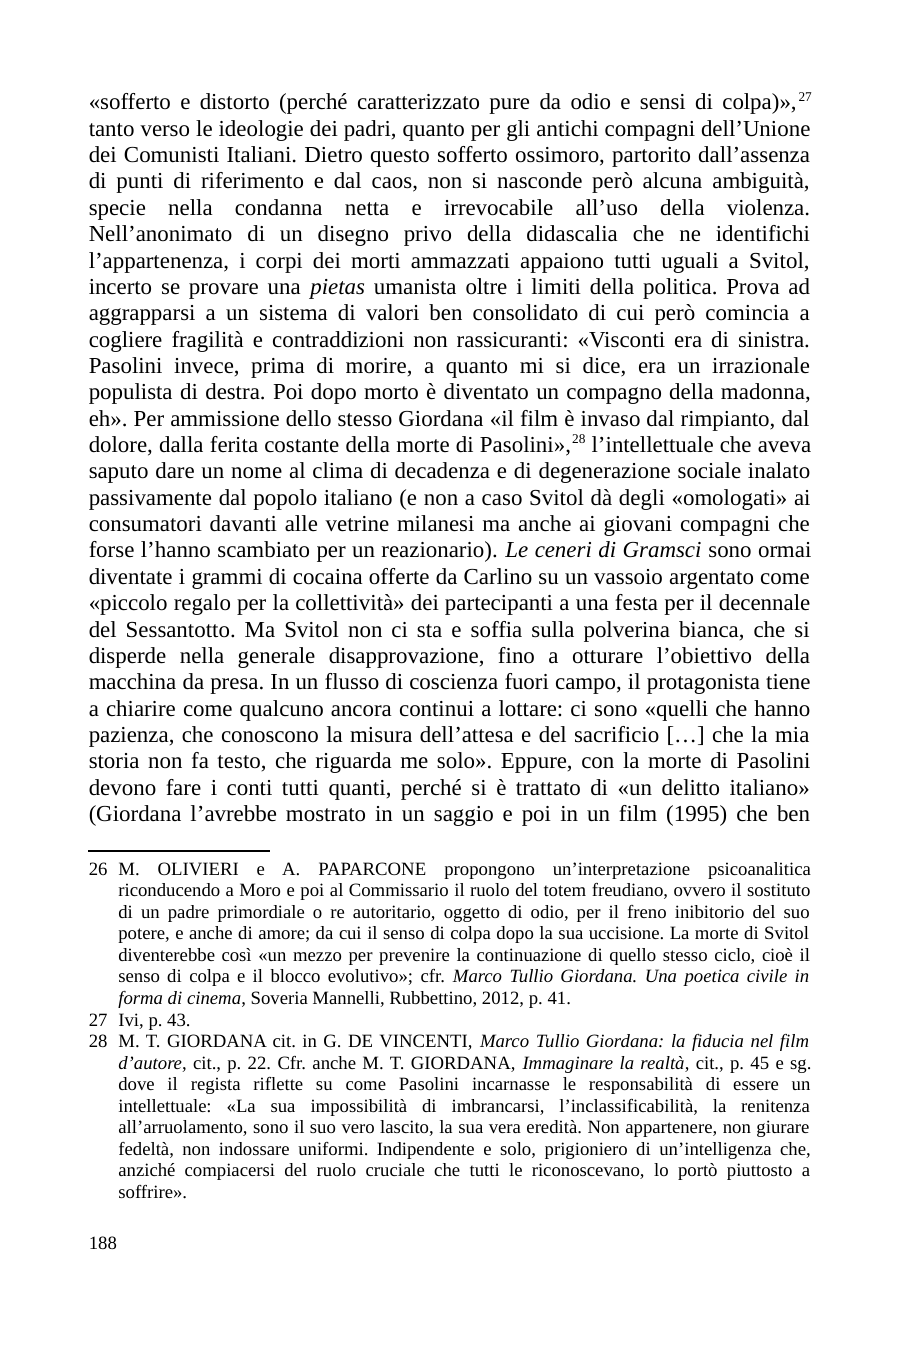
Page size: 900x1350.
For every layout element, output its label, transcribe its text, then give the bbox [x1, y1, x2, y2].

text «sofferto e distorto (perché caratterizzato pure da odio e sensi di colpa)», tanto verso le ideologie dei padri, quanto per gli antichi compagni dell’Unione dei Comunisti Italiani. Dietro questo sofferto ossimoro, partorito dall’assenza di punti di riferimento e dal caos, non si nasconde però alcuna ambiguità, specie nella condanna netta e irrevocabile all’uso della violenza. Nell’anonimato di un disegno privo della didascalia che ne identifichi l’appartenenza, i corpi dei morti ammazzati appaiono tutti uguali a Svitol, incerto se provare una pietas umanista oltre i limiti della politica. Prova ad aggrapparsi a un sistema di valori ben consolidato di cui però comincia a cogliere fragilità e contraddizioni non rassicuranti: «Visconti era di sinistra. Pasolini invece, prima di morire, a quanto mi si dice, era un irrazionale populista di destra. Poi dopo morto è diventato un compagno della madonna, eh». Per ammissione dello stesso Giordana «il film è invaso dal rimpianto, dal dolore, dalla ferita costante della morte di Pasolini», l’intellettuale che aveva saputo dare un nome al clima di decadenza e di degenerazione sociale inalato passivamente dal popolo italiano (e non a caso Svitol dà degli «omologati» ai consumatori davanti alle vetrine milanesi ma anche ai giovani compagni che forse l’hanno scambiato per un reazionario). Le ceneri di Gramsci sono ormai diventate i grammi di cocaina offerte da Carlino su un vassoio argentato come «piccolo regalo per la collettività» dei partecipanti a una festa per il decennale del Sessantotto. Ma Svitol non ci sta e soffia sulla polverina bianca, che si disperde nella generale disapprovazione, fino a otturare l’obiettivo della macchina da presa. In un flusso di coscienza fuori campo, il protagonista tiene a chiarire come qualcuno ancora continui a lottare: ci sono «quelli che hanno pazienza, che conoscono la misura dell’attesa e del sacrificio […] che la mia storia non fa testo, che riguarda me solo». Eppure, con la morte di Pasolini devono fare i conti tutti quanti, perché si è trattato di «un delitto italiano» (Giordana l’avrebbe mostrato in un saggio e poi in un film (1995) che ben [88, 88, 811, 826]
text Ivi, p. 43. [88, 1008, 811, 1030]
text M. OLIVIERI e A. PAPARCONE propongono un’interpretazione psicoanalitica riconducendo a Moro e poi al Commissario il ruolo del totem freudiano, ovvero il sostituto di un padre primordiale o re autoritario, oggetto di odio, per il freno inibitorio del suo potere, e anche di amore; da cui il senso di colpa dopo la sua uccisione. La morte di Svitol diventerebbe così «un mezzo per prevenire la continuazione di quello stesso ciclo, cioè il senso di colpa e il blocco evolutivo»; cfr. Marco Tullio Giordana. Una poetica civile in forma di cinema, Soveria Mannelli, Rubbettino, 2012, p. 41. [88, 857, 811, 1008]
text M. T. GIORDANA cit. in G. DE VINCENTI, Marco Tullio Giordana: la fiducia nel film d’autore, cit., p. 22. Cfr. anche M. T. GIORDANA, Immaginare la realtà, cit., p. 45 e sg. dove il regista riflette su come Pasolini incarnasse le responsabilità di essere un intellettuale: «La sua impossibilità di imbrancarsi, l’inclassificabilità, la renitenza all’arruolamento, sono il suo vero lascito, la sua vera eredità. Non appartenere, non giurare fedeltà, non indossare uniformi. Indipendente e solo, prigioniero di un’intelligenza che, anziché compiacersi del ruolo cruciale che tutti le riconoscevano, lo portò piuttosto a soffrire». [88, 1030, 811, 1202]
